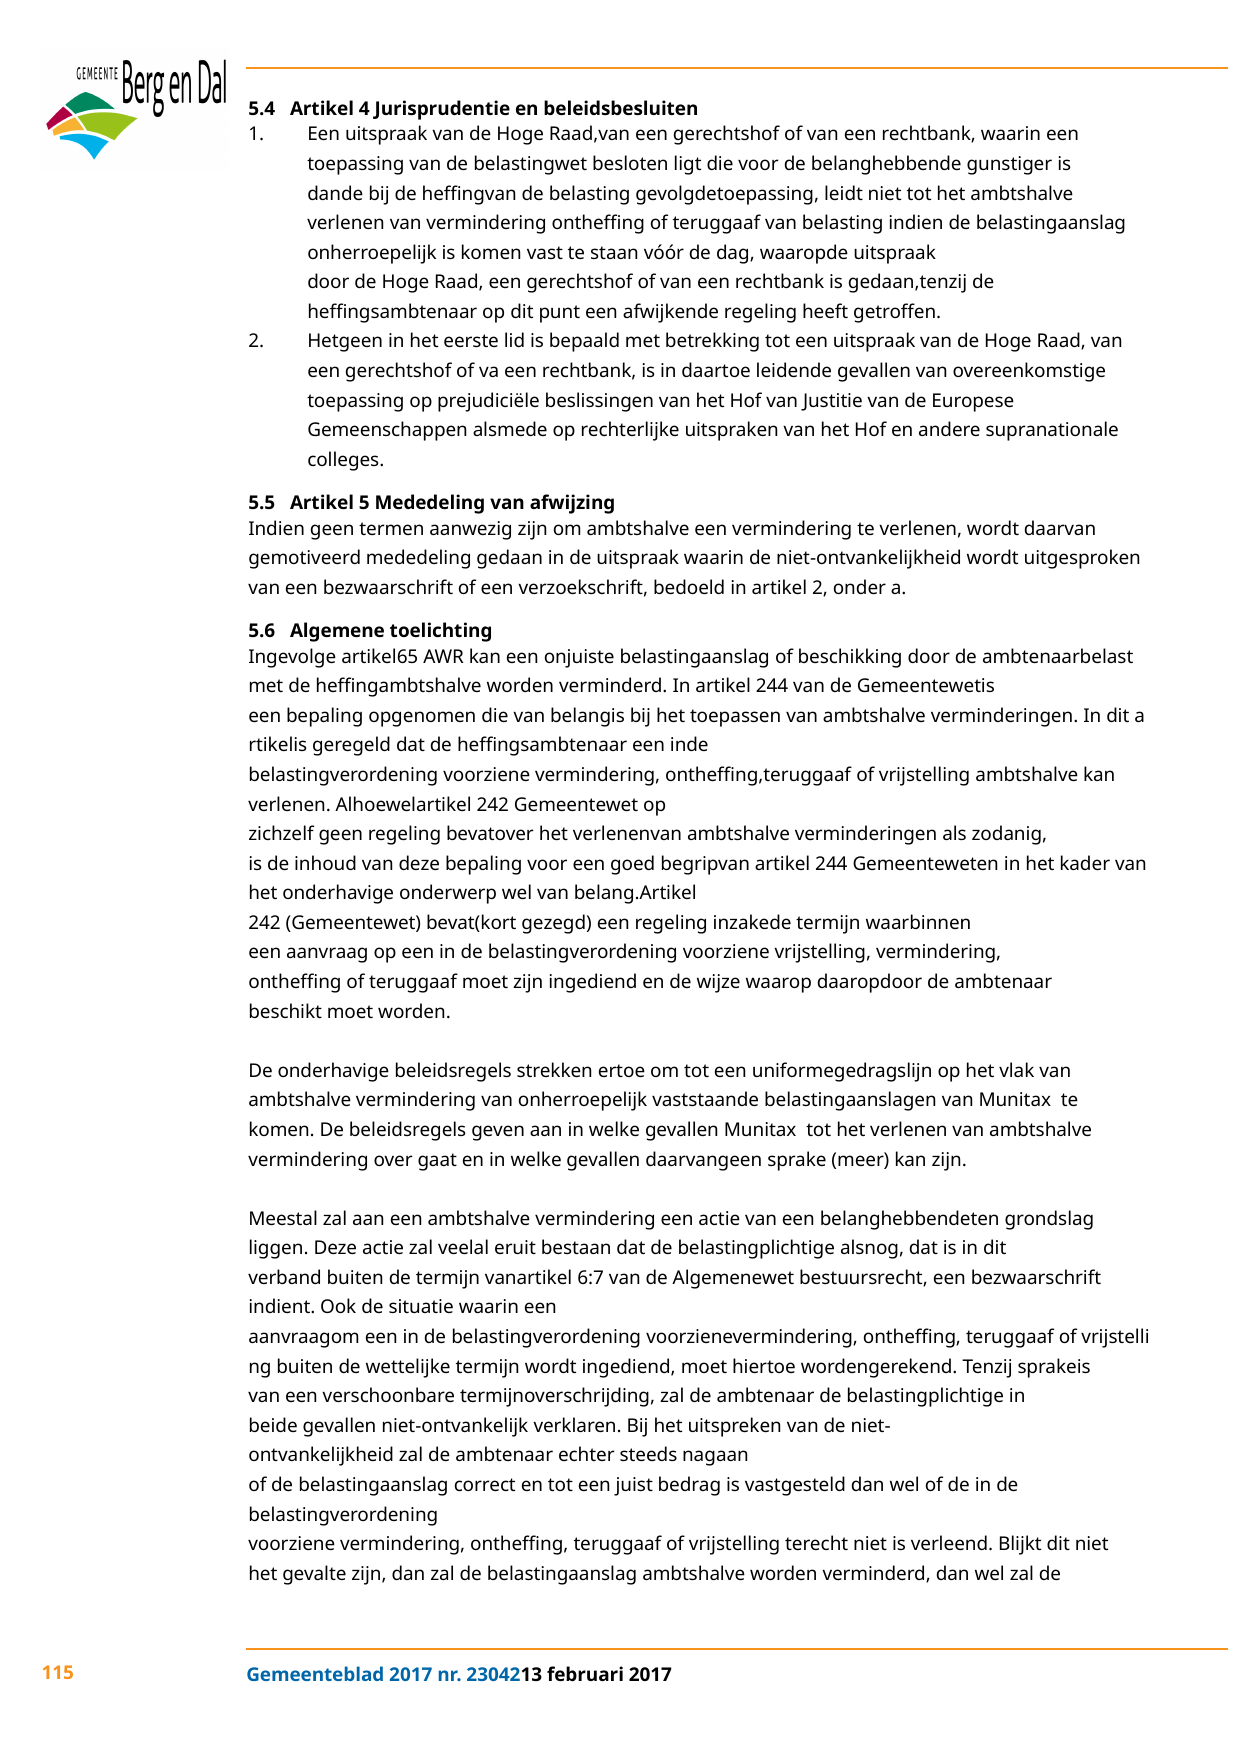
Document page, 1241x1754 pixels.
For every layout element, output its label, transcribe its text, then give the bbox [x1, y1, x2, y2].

list Een uitspraak van de Hoge Raad,van een gerechtshof of van een rechtbank, waarin een toepassing van de belastingwet besloten ligt die voor de belanghebbende gunstiger is dande bij de heffingvan de belasting gevolgdetoepassing, leidt niet tot het ambtshalve verlenen van vermindering ontheffing of teruggaaf van belasting indien de belastingaanslag onherroepelijk is komen vast te staan vóór de dag, waaropde uitspraak door de Hoge Raad, een gerechtshof of van een rechtbank is gedaan,tenzij de heffingsambtenaar op dit punt een afwijkende regeling heeft getroffen. [248, 121, 1152, 324]
text 5.5 Artikel 5 Mededeling van afwijzing [248, 489, 1152, 515]
text Indien geen termen aanwezig zijn om ambtshalve een vermindering te verlenen, wordt daarvan gemotiveerd mededeling gedaan in de uitspraak waarin de niet-ontvankelijkheid wordt uitgesproken van een bezwaarschrift of een verzoekschrift, bedoeld in artikel 2, onder a. [248, 515, 1152, 600]
text De onderhavige beleidsregels strekken ertoe om tot een uniformegedragslijn op het vlak van ambtshalve vermindering van onherroepelijk vaststaande belastingaanslagen van Munitax te komen. De beleidsregels geven aan in welke gevallen Munitax tot het verlenen van ambtshalve vermindering over gaat en in welke gevallen daarvangeen sprake (meer) kan zijn. [248, 1057, 1152, 1171]
text 5.4 Artikel 4 Jurisprudentie en beleidsbesluiten [248, 95, 1152, 121]
list Hetgeen in het eerste lid is bepaald met betrekking tot een uitspraak van de Hoge Raad, van een gerechtshof of va een rechtbank, is in daartoe leidende gevallen van overeenkomstige toepassing op prejudiciële beslissingen van het Hof van Justitie van de Europese Gemeenschappen alsmede op rechterlijke uitspraken van het Hof en andere supranationale colleges. [248, 328, 1152, 472]
text 5.6 Algemene toelichting [248, 617, 1152, 643]
picture [41, 47, 231, 172]
text Ingevolge artikel65 AWR kan een onjuiste belastingaanslag of beschikking door de ambtenaarbelast met de heffingambtshalve worden verminderd. In artikel 244 van de Gemeentewetis een bepaling opgenomen die van belangis bij het toepassen van ambtshalve verminderingen. In dit artikelis geregeld dat de heffingsambtenaar een inde belastingverordening voorziene vermindering, ontheffing,teruggaaf of vrijstelling ambtshalve kan verlenen. Alhoewelartikel 242 Gemeentewet op zichzelf geen regeling bevatover het verlenenvan ambtshalve verminderingen als zodanig, is de inhoud van deze bepaling voor een goed begripvan artikel 244 Gemeenteweten in het kader van het onderhavige onderwerp wel van belang.Artikel 242 (Gemeentewet) bevat(kort gezegd) een regeling inzakede termijn waarbinnen een aanvraag op een in de belastingverordening voorziene vrijstelling, vermindering, ontheffing of teruggaaf moet zijn ingediend en de wijze waarop daaropdoor de ambtenaar beschikt moet worden. [248, 643, 1152, 1023]
text Meestal zal aan een ambtshalve vermindering een actie van een belanghebbendeten grondslag liggen. Deze actie zal veelal eruit bestaan dat de belastingplichtige alsnog, dat is in dit verband buiten de termijn vanartikel 6:7 van de Algemenewet bestuursrecht, een bezwaarschrift indient. Ook de situatie waarin een aanvraagom een in de belastingverordening voorzienevermindering, ontheffing, teruggaaf of vrijstelling buiten de wettelijke termijn wordt ingediend, moet hiertoe wordengerekend. Tenzij sprakeis van een verschoonbare termijnoverschrijding, zal de ambtenaar de belastingplichtige in beide gevallen niet-ontvankelijk verklaren. Bij het uitspreken van de niet-ontvankelijkheid zal de ambtenaar echter steeds nagaan of de belastingaanslag correct en tot een juist bedrag is vastgesteld dan wel of de in de belastingverordening voorziene vermindering, ontheffing, teruggaaf of vrijstelling terecht niet is verleend. Blijkt dit niet het gevalte zijn, dan zal de belastingaanslag ambtshalve worden verminderd, dan wel zal de [248, 1205, 1152, 1586]
